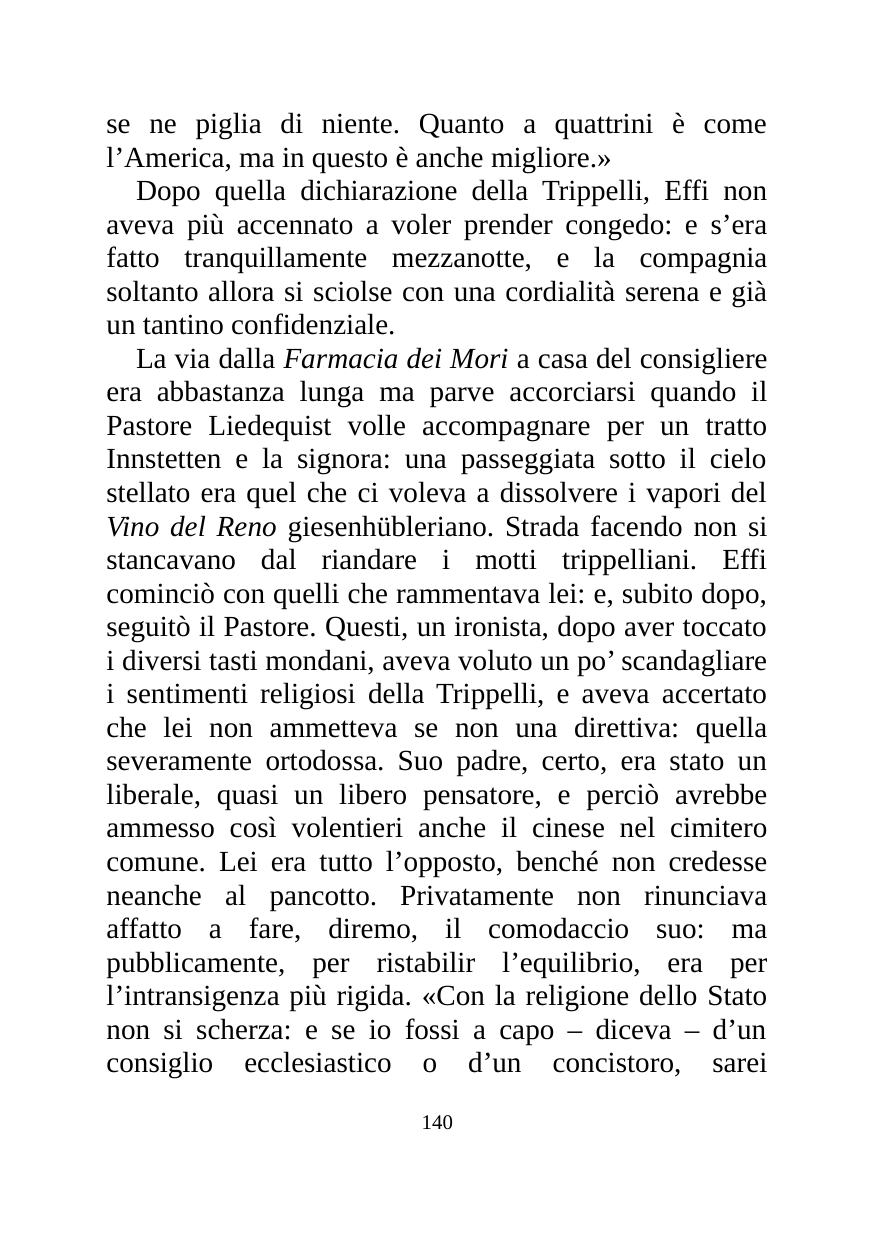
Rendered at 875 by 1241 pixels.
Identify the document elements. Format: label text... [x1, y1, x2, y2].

text La via dalla Farmacia dei Mori a casa del consigliere era abbastanza lunga ma parve accorciarsi quando il Pastore Liedequist volle accompagnare per un tratto Innstetten e la signora: una passeggiata sotto il cielo stellato era quel che ci voleva a dissolvere i vapori del Vino del Reno giesenhübleriano. Strada facendo non si stancavano dal riandare i motti trippelliani. Effi cominciò con quelli che rammentava lei: e, subito dopo, seguitò il Pastore. Questi, un ironista, dopo aver toccato i diversi tasti mondani, aveva voluto un po’ scandagliare i sentimenti religiosi della Trippelli, e aveva accertato che lei non ammetteva se non una direttiva: quella severamente ortodossa. Suo padre, certo, era stato un liberale, quasi un libero pensatore, e perciò avrebbe ammesso così volentieri anche il cinese nel cimitero comune. Lei era tutto l’opposto, benché non credesse neanche al pancotto. Privatamente non rinunciava affatto a fare, diremo, il comodaccio suo: ma pubblicamente, per ristabilir l’equilibrio, era per l’intransigenza più rigida. «Con la religione dello Stato non si scherza: e se io fossi a capo – diceva – d’un consiglio ecclesiastico o d’un concistoro, sarei [106, 341, 768, 1079]
text se ne piglia di niente. Quanto a quattrini è come l’America, ma in questo è anche migliore.» [106, 106, 768, 173]
text Dopo quella dichiarazione della Trippelli, Effi non aveva più accennato a voler prender congedo: e s’era fatto tranquillamente mezzanotte, e la compagnia soltanto allora si sciolse con una cordialità serena e già un tantino confidenziale. [106, 173, 768, 341]
